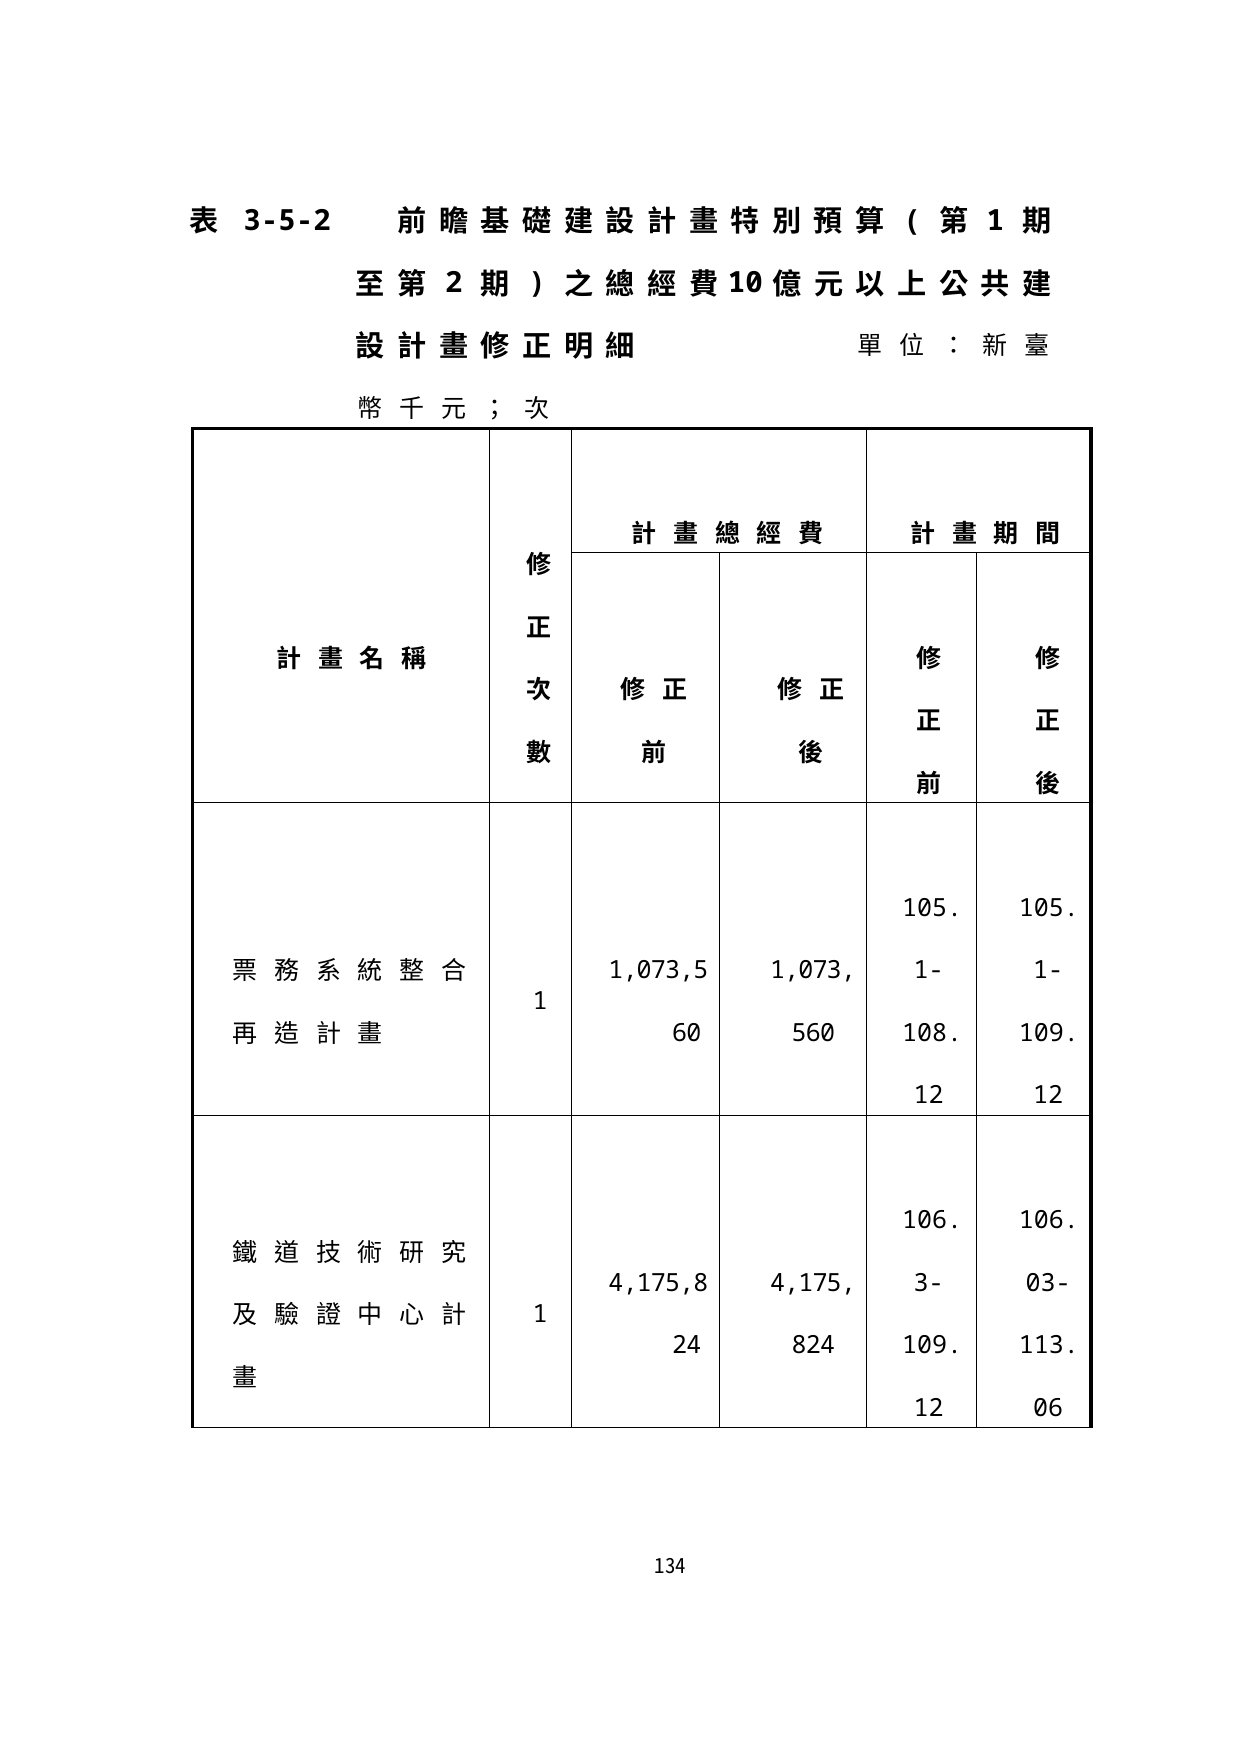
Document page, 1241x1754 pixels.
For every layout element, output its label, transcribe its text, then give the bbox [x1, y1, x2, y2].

table_cell 4,175,824 [572, 1116, 719, 1427]
table_header 計畫名稱 [194, 430, 489, 802]
table_cell 1,073,560 [572, 803, 719, 1115]
table_cell 106.3- 109.12 [867, 1116, 976, 1427]
table_cell 票務系統整合再造計畫 [194, 803, 489, 1115]
table_cell 修正前 [867, 553, 976, 802]
table_cell 1 [490, 803, 571, 1115]
table_header 計畫期間 [867, 430, 1089, 552]
table_cell 修正後 [977, 553, 1089, 802]
table_header 計畫總經費 [572, 430, 866, 552]
text 表3-5-2 前瞻基礎建設計畫特別預算(第1期至第2期)之總經費10億元以上公共建設計畫修正明細 單位：新臺幣千元；次 [183, 177, 1058, 427]
table_cell 修正前 [572, 553, 719, 802]
table_cell 1,073,560 [720, 803, 866, 1115]
table_cell 105.1- 108.12 [867, 803, 976, 1115]
table_header 修正次數 [490, 430, 571, 802]
table_cell 106.03- 113.06 [977, 1116, 1089, 1427]
table_cell 4,175,824 [720, 1116, 866, 1427]
table_cell 105.1- 109.12 [977, 803, 1089, 1115]
table_cell 1 [490, 1116, 571, 1427]
table_cell 修正後 [720, 553, 866, 802]
table_cell 鐵道技術研究及驗證中心計畫 [194, 1116, 489, 1427]
